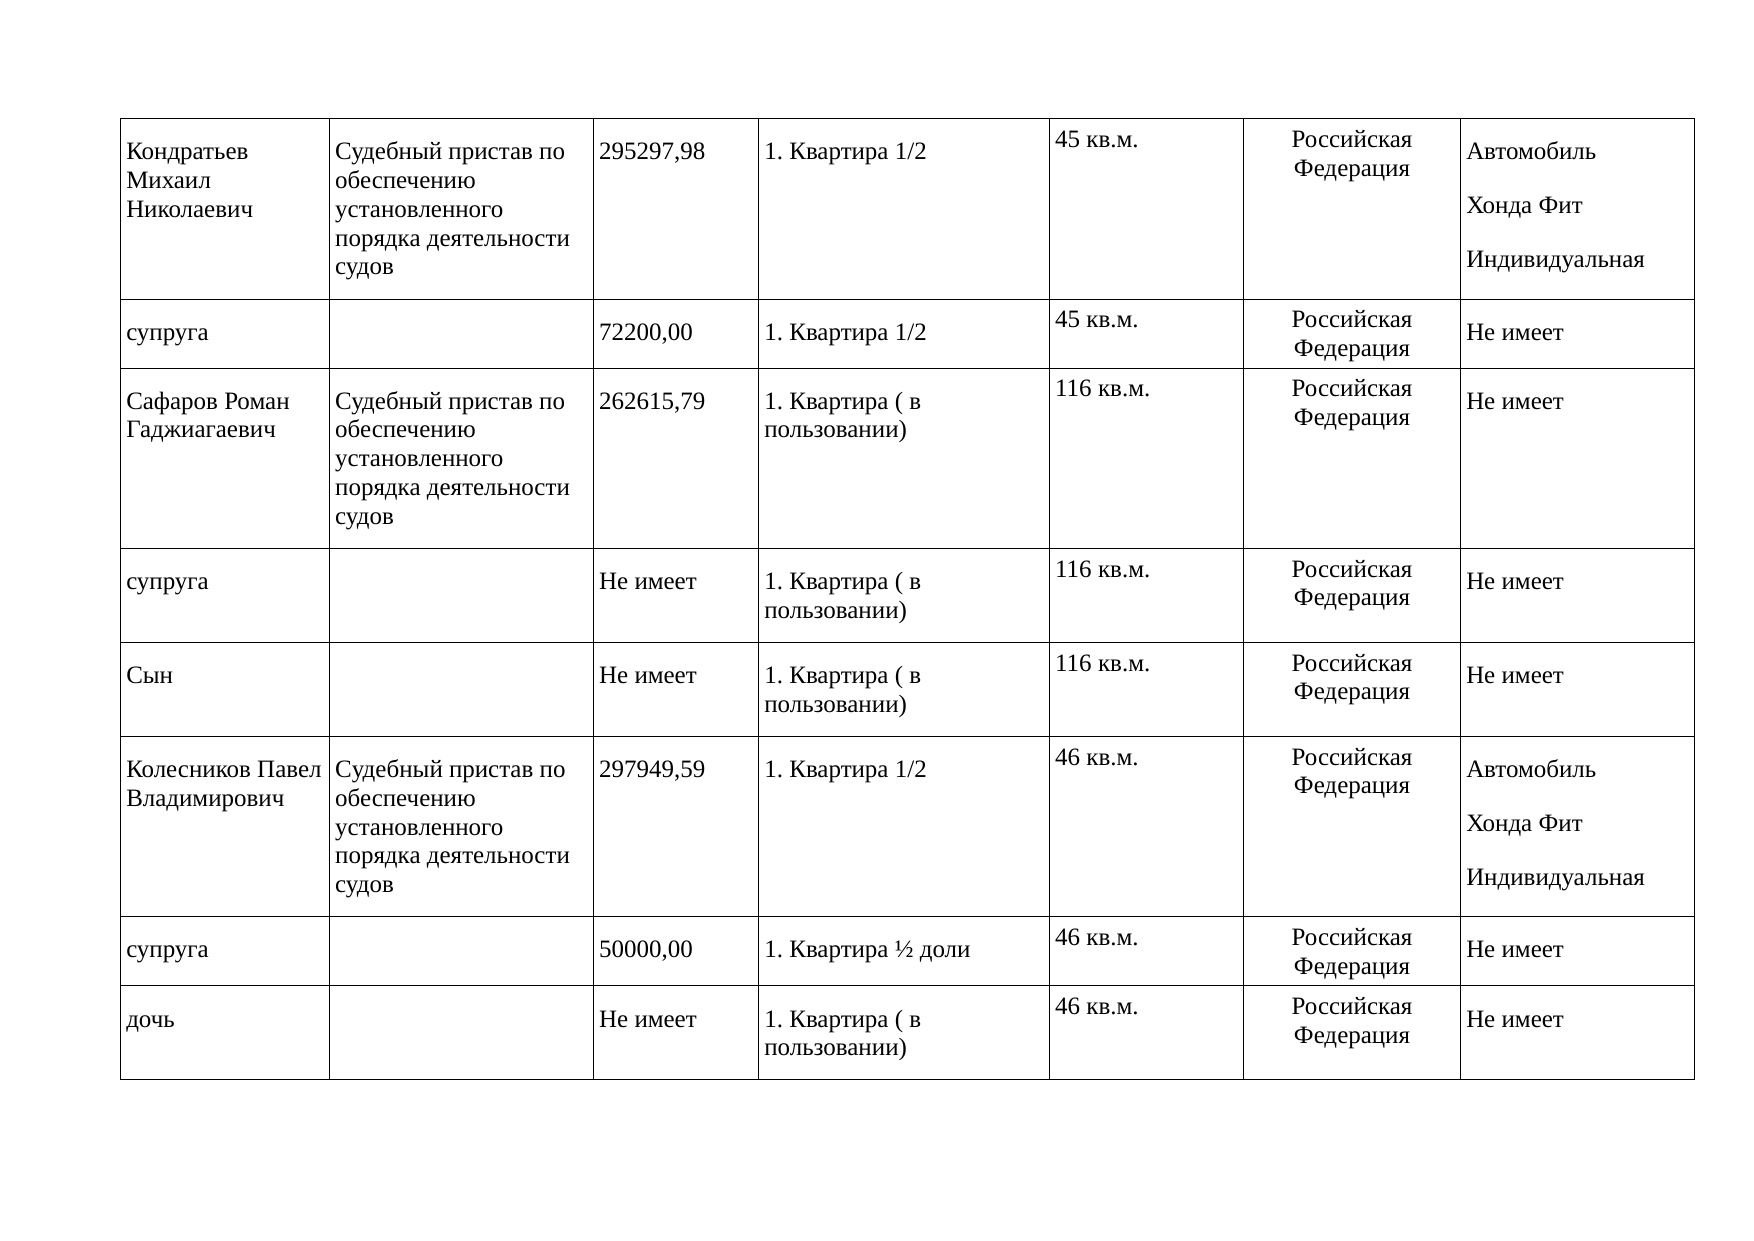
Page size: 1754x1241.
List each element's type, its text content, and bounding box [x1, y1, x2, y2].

table_cell [330, 643, 593, 736]
table_cell 116 кв.м. [1050, 369, 1243, 548]
table_cell Колесников Павел Владимирович [121, 737, 329, 916]
table_cell 72200,00 [594, 300, 758, 367]
table_cell 262615,79 [594, 369, 758, 548]
table_cell 1. Квартира 1/2 [759, 300, 1049, 367]
table_cell Судебный пристав по обеспечению установленного порядка деятельности судов [330, 119, 593, 298]
table_cell [330, 549, 593, 642]
table_cell Автомобиль Хонда Фит Индивидуальная [1461, 119, 1694, 298]
table_cell [330, 300, 593, 367]
table_cell Не имеет [594, 549, 758, 642]
table_cell супруга [121, 549, 329, 642]
table_cell 46 кв.м. [1050, 986, 1243, 1079]
table_cell 1. Квартира ( в пользовании) [759, 549, 1049, 642]
table_cell Не имеет [1461, 369, 1694, 548]
table_cell 116 кв.м. [1050, 549, 1243, 642]
table_cell Не имеет [1461, 986, 1694, 1079]
table_cell Не имеет [594, 643, 758, 736]
table_cell Сын [121, 643, 329, 736]
table_cell 46 кв.м. [1050, 737, 1243, 916]
table_cell 1. Квартира 1/2 [759, 737, 1049, 916]
table_cell Судебный пристав по обеспечению установленного порядка деятельности судов [330, 737, 593, 916]
table_cell Российская Федерация [1244, 119, 1460, 298]
table_cell [330, 917, 593, 985]
table_cell Российская Федерация [1244, 300, 1460, 367]
table_cell 295297,98 [594, 119, 758, 298]
table_cell 1. Квартира ( в пользовании) [759, 643, 1049, 736]
table_cell 1. Квартира 1/2 [759, 119, 1049, 298]
table_cell Автомобиль Хонда Фит Индивидуальная [1461, 737, 1694, 916]
table_cell Российская Федерация [1244, 917, 1460, 985]
table_cell 45 кв.м. [1050, 300, 1243, 367]
table_cell Судебный пристав по обеспечению установленного порядка деятельности судов [330, 369, 593, 548]
table_cell Не имеет [1461, 300, 1694, 367]
table_cell 45 кв.м. [1050, 119, 1243, 298]
table_cell супруга [121, 300, 329, 367]
table_cell 46 кв.м. [1050, 917, 1243, 985]
table_cell Российская Федерация [1244, 369, 1460, 548]
table_cell 1. Квартира ( в пользовании) [759, 986, 1049, 1079]
table_cell 116 кв.м. [1050, 643, 1243, 736]
table_cell супруга [121, 917, 329, 985]
table_cell 297949,59 [594, 737, 758, 916]
table_cell Сафаров Роман Гаджиагаевич [121, 369, 329, 548]
table_cell Российская Федерация [1244, 549, 1460, 642]
table_cell Не имеет [1461, 643, 1694, 736]
table_cell Не имеет [1461, 917, 1694, 985]
table_cell Кондратьев Михаил Николаевич [121, 119, 329, 298]
table_cell Российская Федерация [1244, 986, 1460, 1079]
table_cell Не имеет [1461, 549, 1694, 642]
table_cell [330, 986, 593, 1079]
table_cell Российская Федерация [1244, 737, 1460, 916]
table_cell 50000,00 [594, 917, 758, 985]
table_cell Российская Федерация [1244, 643, 1460, 736]
table_cell 1. Квартира ½ доли [759, 917, 1049, 985]
table_cell 1. Квартира ( в пользовании) [759, 369, 1049, 548]
table_cell Не имеет [594, 986, 758, 1079]
table_cell дочь [121, 986, 329, 1079]
